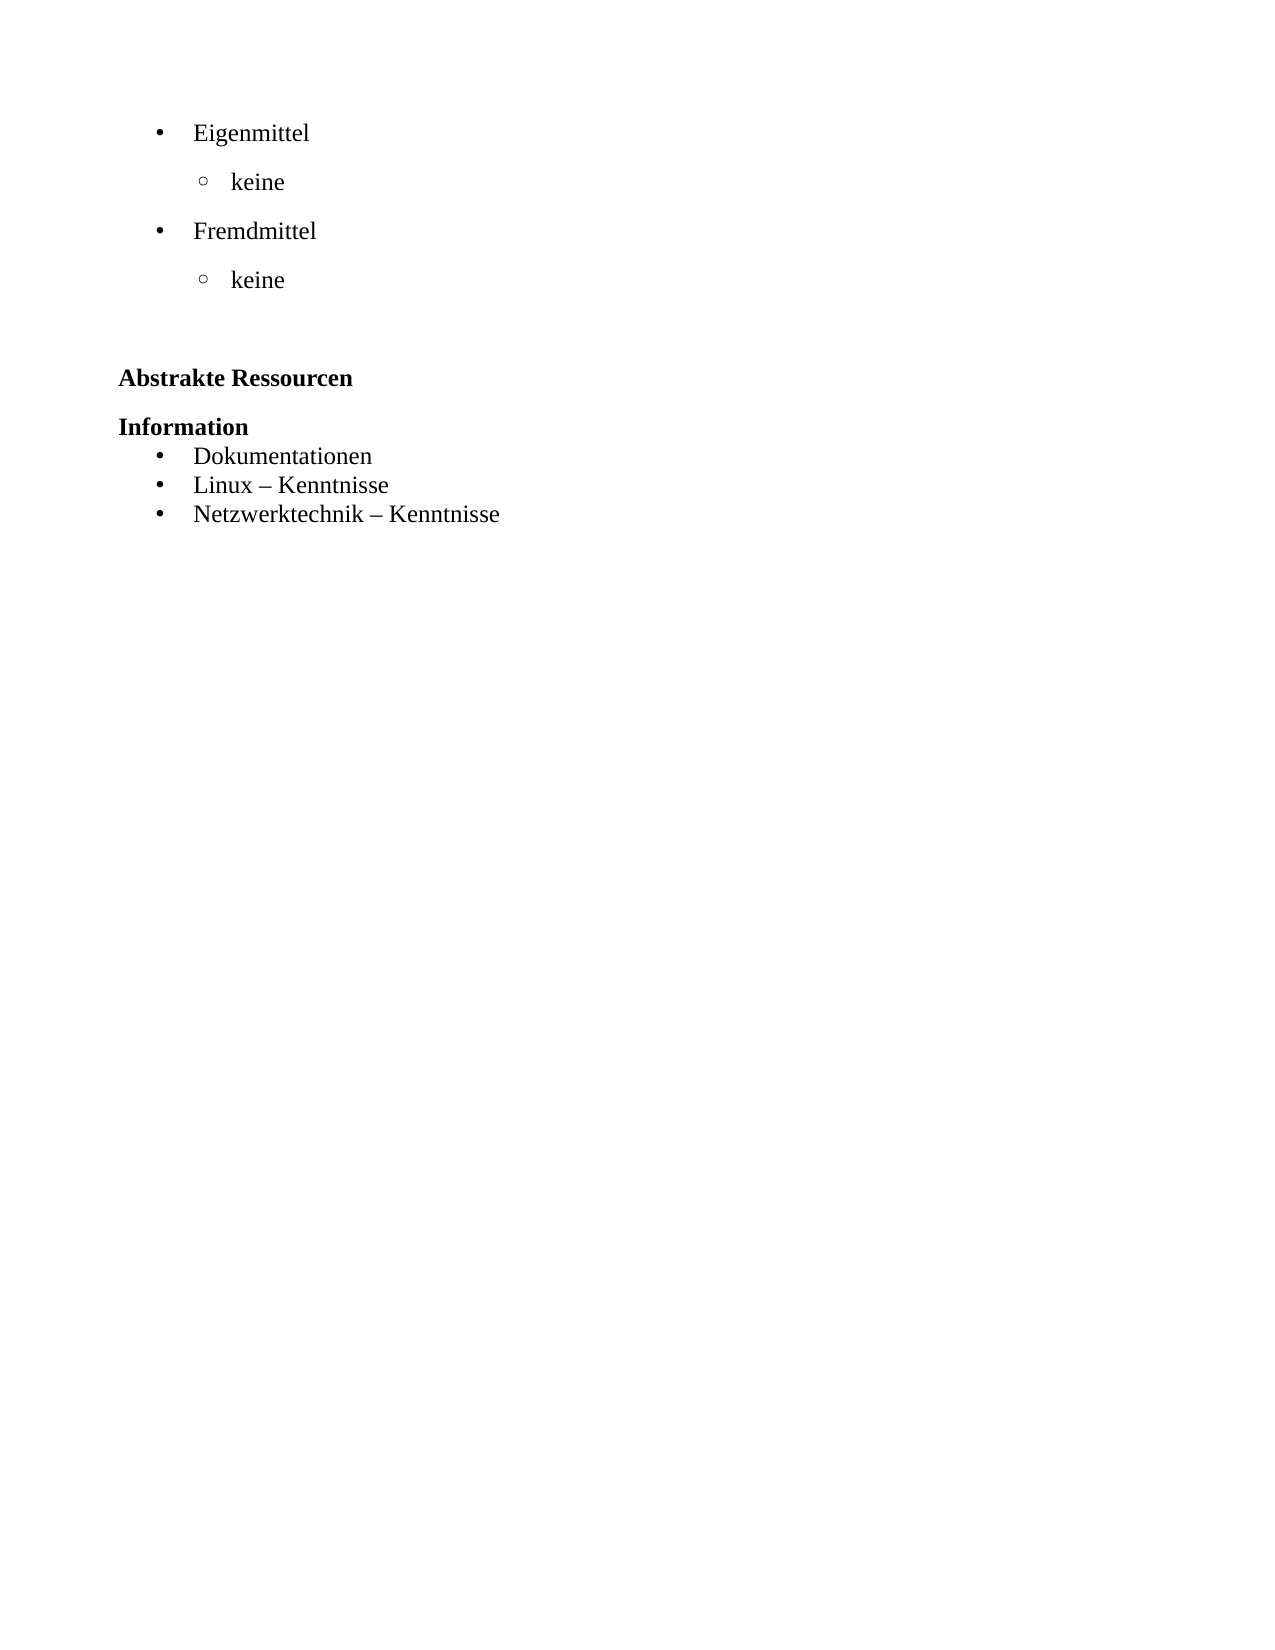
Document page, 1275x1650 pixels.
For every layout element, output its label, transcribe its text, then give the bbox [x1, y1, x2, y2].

table_cell [577, 441, 758, 527]
list Fremdmittel [156, 216, 1157, 245]
table_cell Dokumentationen Linux – Kenntnisse Netzwerktechnik – Kenntnisse [118, 441, 577, 527]
text Abstrakte Ressourcen [118, 363, 1157, 392]
table_header Information [118, 413, 577, 441]
table_header [577, 413, 758, 441]
table_header [759, 413, 1157, 441]
list keine [193, 265, 1157, 294]
list keine [193, 167, 1157, 196]
table_cell [759, 441, 1157, 527]
list Eigenmittel [156, 118, 1157, 147]
